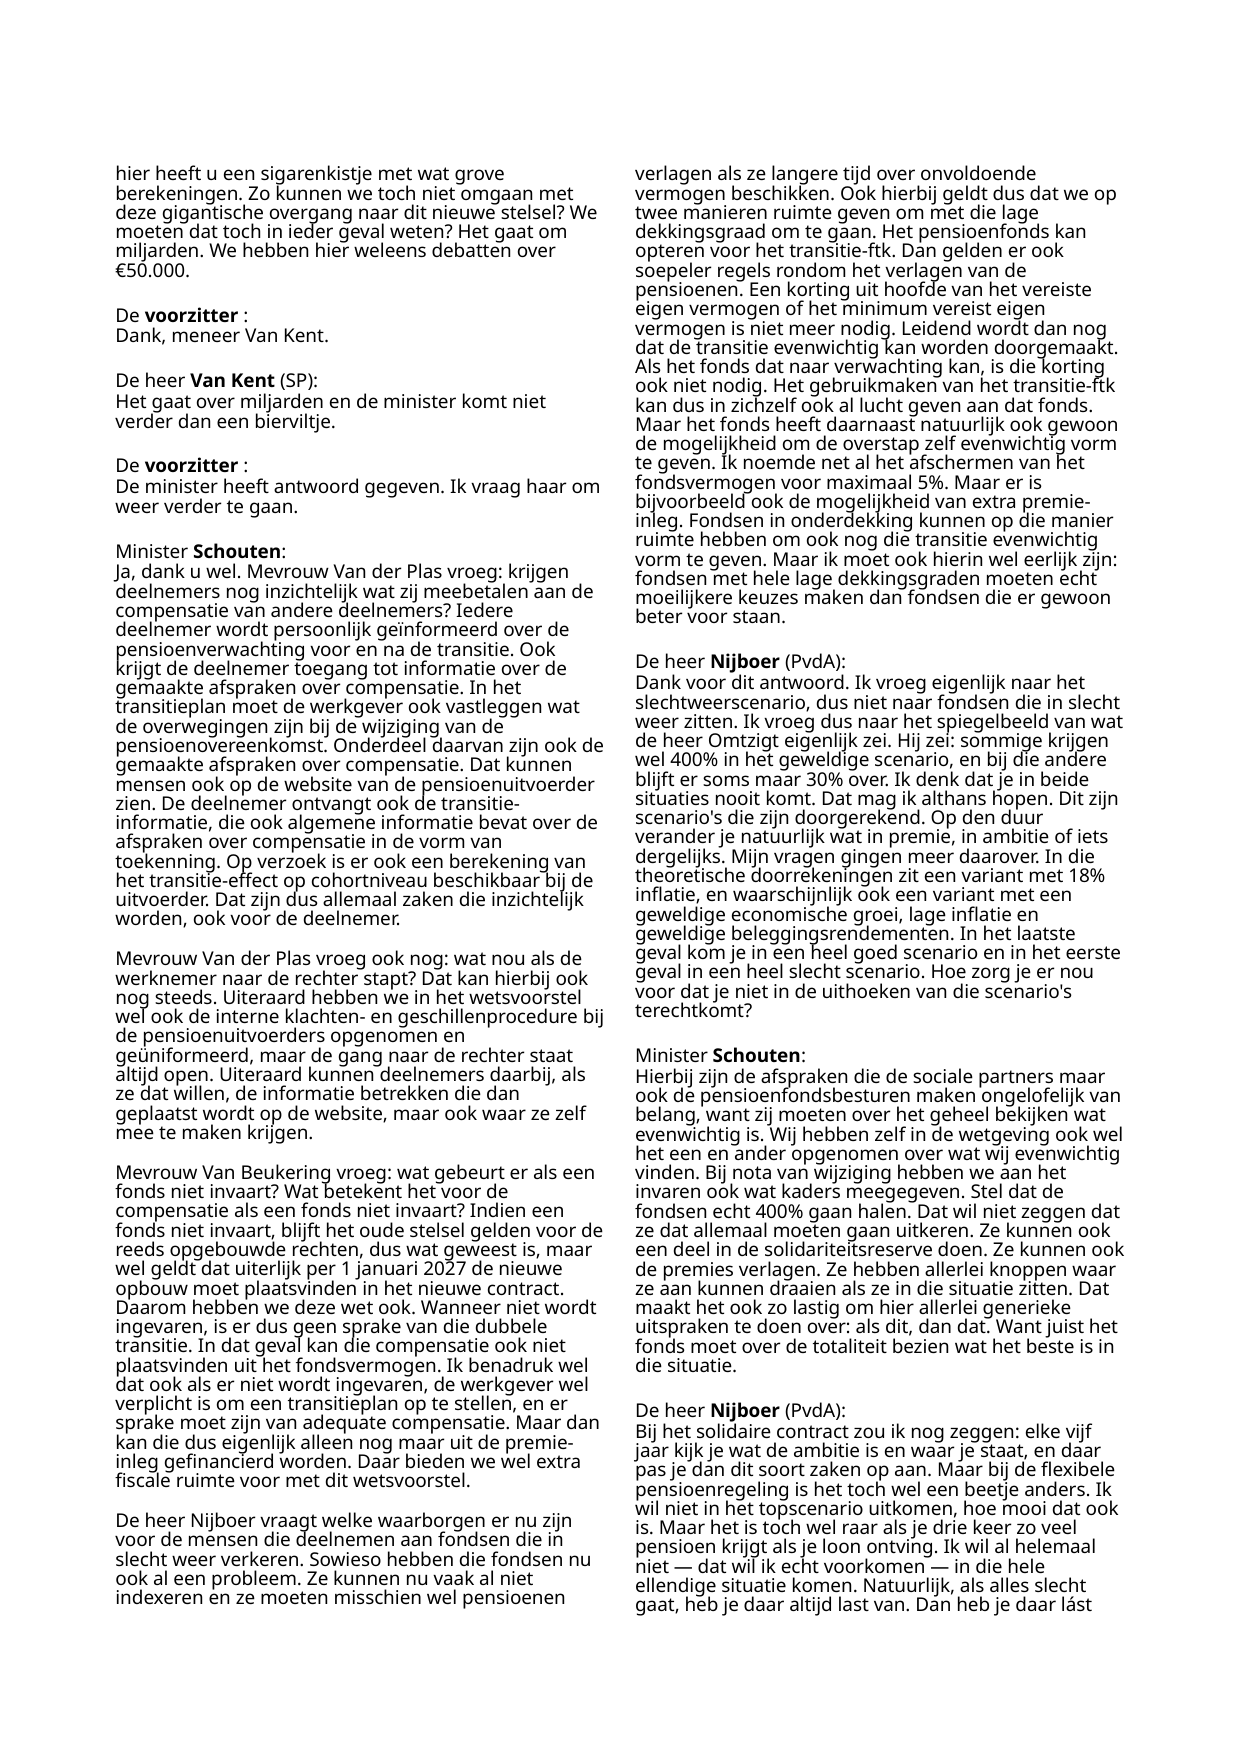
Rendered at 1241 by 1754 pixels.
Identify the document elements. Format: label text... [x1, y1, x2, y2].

text Mevrouw Van Beukering vroeg: wat gebeurt er als een fonds niet invaart? Wat betekent het voor de compensatie als een fonds niet invaart? Indien een fonds niet invaart, blijft het oude stelsel gelden voor de reeds opgebouwde rechten, dus wat geweest is, maar wel geldt dat uiterlijk per 1 januari 2027 de nieuwe opbouw moet plaatsvinden in het nieuwe contract. Daarom hebben we deze wet ook. Wanneer niet wordt ingevaren, is er dus geen sprake van die dubbele transitie. In dat geval kan die compensatie ook niet plaatsvinden uit het fondsvermogen. Ik benadruk wel dat ook als er niet wordt ingevaren, de werkgever wel verplicht is om een transitieplan op te stellen, en er sprake moet zijn van adequate compensatie. Maar dan kan die dus eigenlijk alleen nog maar uit de premie-inleg gefinancierd worden. Daar bieden we wel extra fiscale ruimte voor met dit wetsvoorstel. [115, 1164, 605, 1491]
text De heer Nijboer (PvdA): [635, 649, 1125, 674]
text Bij het solidaire contract zou ik nog zeggen: elke vijf jaar kijk je wat de ambitie is en waar je staat, en daar pas je dan dit soort zaken op aan. Maar bij de flexibele pensioenregeling is het toch wel een beetje anders. Ik wil niet in het topscenario uitkomen, hoe mooi dat ook is. Maar het is toch wel raar als je drie keer zo veel pensioen krijgt als je loon ontving. Ik wil al helemaal niet — dat wil ik echt voorkomen — in die hele ellendige situatie komen. Natuurlijk, als alles slecht gaat, heb je daar altijd last van. Dan heb je daar lást [635, 1423, 1125, 1615]
text De heer Van Kent (SP): [115, 368, 605, 393]
text Minister Schouten: [635, 1042, 1125, 1068]
text verlagen als ze langere tijd over onvoldoende vermogen beschikken. Ook hierbij geldt dus dat we op twee manieren ruimte geven om met die lage dekkingsgraad om te gaan. Het pensioenfonds kan opteren voor het transitie-ftk. Dan gelden er ook soepeler regels rondom het verlagen van de pensioenen. Een korting uit hoofde van het vereiste eigen vermogen of het minimum vereist eigen vermogen is niet meer nodig. Leidend wordt dan nog dat de transitie evenwichtig kan worden doorgemaakt. Als het fonds dat naar verwachting kan, is die korting ook niet nodig. Het gebruikmaken van het transitie-ftk kan dus in zichzelf ook al lucht geven aan dat fonds. Maar het fonds heeft daarnaast natuurlijk ook gewoon de mogelijkheid om de overstap zelf evenwichtig vorm te geven. Ik noemde net al het afschermen van het fondsvermogen voor maximaal 5%. Maar er is bijvoorbeeld ook de mogelijkheid van extra premie-inleg. Fondsen in onderdekking kunnen op die manier ruimte hebben om ook nog die transitie evenwichtig vorm te geven. Maar ik moet ook hierin wel eerlijk zijn: fondsen met hele lage dekkingsgraden moeten echt moeilijkere keuzes maken dan fondsen die er gewoon beter voor staan. [635, 165, 1125, 628]
text Mevrouw Van der Plas vroeg ook nog: wat nou als de werknemer naar de rechter stapt? Dat kan hierbij ook nog steeds. Uiteraard hebben we in het wetsvoorstel wel ook de interne klachten- en geschillenprocedure bij de pensioenuitvoerders opgenomen en geüniformeerd, maar de gang naar de rechter staat altijd open. Uiteraard kunnen deelnemers daarbij, als ze dat willen, de informatie betrekken die dan geplaatst wordt op de website, maar ook waar ze zelf mee te maken krijgen. [115, 950, 605, 1143]
text Het gaat over miljarden en de minister komt niet verder dan een bierviltje. [115, 393, 605, 432]
text De voorzitter : [115, 302, 605, 327]
text Dank voor dit antwoord. Ik vroeg eigenlijk naar het slechtweerscenario, dus niet naar fondsen die in slecht weer zitten. Ik vroeg dus naar het spiegelbeeld van wat de heer Omtzigt eigenlijk zei. Hij zei: sommige krijgen wel 400% in het geweldige scenario, en bij die andere blijft er soms maar 30% over. Ik denk dat je in beide situaties nooit komt. Dat mag ik althans hopen. Dit zijn scenario's die zijn doorgerekend. Op den duur verander je natuurlijk wat in premie, in ambitie of iets dergelijks. Mijn vragen gingen meer daarover. In die theoretische doorrekeningen zit een variant met 18% inflatie, en waarschijnlijk ook een variant met een geweldige economische groei, lage inflatie en geweldige beleggingsrendementen. In het laatste geval kom je in een heel goed scenario en in het eerste geval in een heel slecht scenario. Hoe zorg je er nou voor dat je niet in de uithoeken van die scenario's terechtkomt? [635, 674, 1125, 1021]
text Ja, dank u wel. Mevrouw Van der Plas vroeg: krijgen deelnemers nog inzichtelijk wat zij meebetalen aan de compensatie van andere deelnemers? Iedere deelnemer wordt persoonlijk geïnformeerd over de pensioenverwachting voor en na de transitie. Ook krijgt de deelnemer toegang tot informatie over de gemaakte afspraken over compensatie. In het transitieplan moet de werkgever ook vastleggen wat de overwegingen zijn bij de wijziging van de pensioenovereenkomst. Onderdeel daarvan zijn ook de gemaakte afspraken over compensatie. Dat kunnen mensen ook op de website van de pensioenuitvoerder zien. De deelnemer ontvangt ook de transitie-informatie, die ook algemene informatie bevat over de afspraken over compensatie in de vorm van toekenning. Op verzoek is er ook een berekening van het transitie-effect op cohortniveau beschikbaar bij de uitvoerder. Dat zijn dus allemaal zaken die inzichtelijk worden, ook voor de deelnemer. [115, 563, 605, 930]
text De heer Nijboer (PvdA): [635, 1397, 1125, 1423]
text De minister heeft antwoord gegeven. Ik vraag haar om weer verder te gaan. [115, 478, 605, 517]
text De voorzitter : [115, 453, 605, 478]
text Hierbij zijn de afspraken die de sociale partners maar ook de pensioenfondsbesturen maken ongelofelijk van belang, want zij moeten over het geheel bekijken wat evenwichtig is. Wij hebben zelf in de wetgeving ook wel het een en ander opgenomen over wat wij evenwichtig vinden. Bij nota van wijziging hebben we aan het invaren ook wat kaders meegegeven. Stel dat de fondsen echt 400% gaan halen. Dat wil niet zeggen dat ze dat allemaal moeten gaan uitkeren. Ze kunnen ook een deel in de solidariteitsreserve doen. Ze kunnen ook de premies verlagen. Ze hebben allerlei knoppen waar ze aan kunnen draaien als ze in die situatie zitten. Dat maakt het ook zo lastig om hier allerlei generieke uitspraken te doen over: als dit, dan dat. Want juist het fonds moet over de totaliteit bezien wat het beste is in die situatie. [635, 1068, 1125, 1376]
text De heer Nijboer vraagt welke waarborgen er nu zijn voor de mensen die deelnemen aan fondsen die in slecht weer verkeren. Sowieso hebben die fondsen nu ook al een probleem. Ze kunnen nu vaak al niet indexeren en ze moeten misschien wel pensioenen [115, 1512, 605, 1608]
text Minister Schouten: [115, 538, 605, 563]
text hier heeft u een sigarenkistje met wat grove berekeningen. Zo kunnen we toch niet omgaan met deze gigantische overgang naar dit nieuwe stelsel? We moeten dat toch in ieder geval weten? Het gaat om miljarden. We hebben hier weleens debatten over €50.000. [115, 165, 605, 281]
text Dank, meneer Van Kent. [115, 327, 605, 347]
